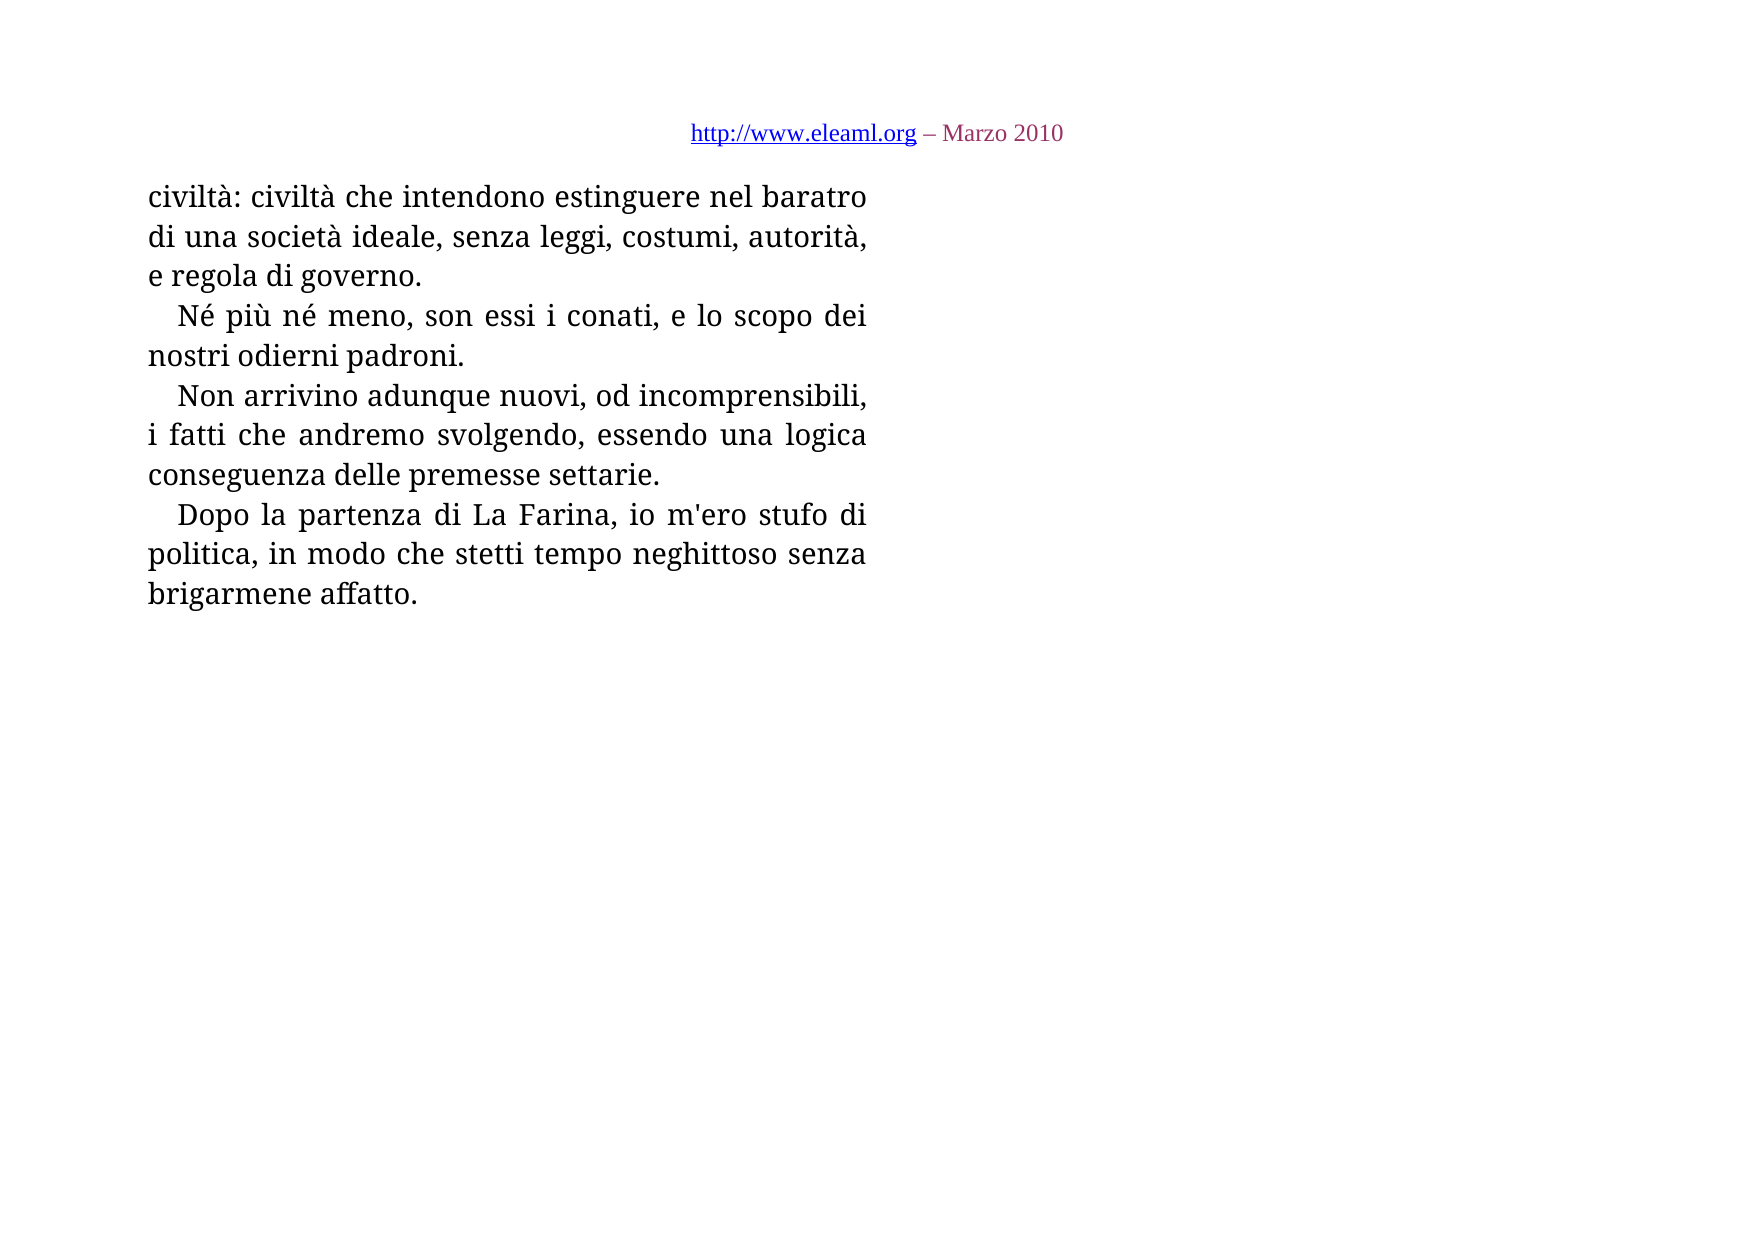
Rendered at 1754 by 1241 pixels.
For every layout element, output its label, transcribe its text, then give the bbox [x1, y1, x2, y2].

text civiltà: civiltà che intendono estinguere nel baratro di una società ideale, senza leggi, costumi, autorità, e regola di governo. [148, 176, 868, 295]
text Dopo la partenza di La Farina, io m'ero stufo di politica, in modo che stetti tempo neghittoso senza brigarmene affatto. [148, 494, 868, 613]
text Non arrivino adunque nuovi, od incomprensibili, i fatti che andremo svolgendo, essendo una logica conseguenza delle premesse settarie. [148, 375, 868, 494]
text Né più né meno, son essi i conati, e lo scopo dei nostri odierni padroni. [148, 295, 868, 375]
